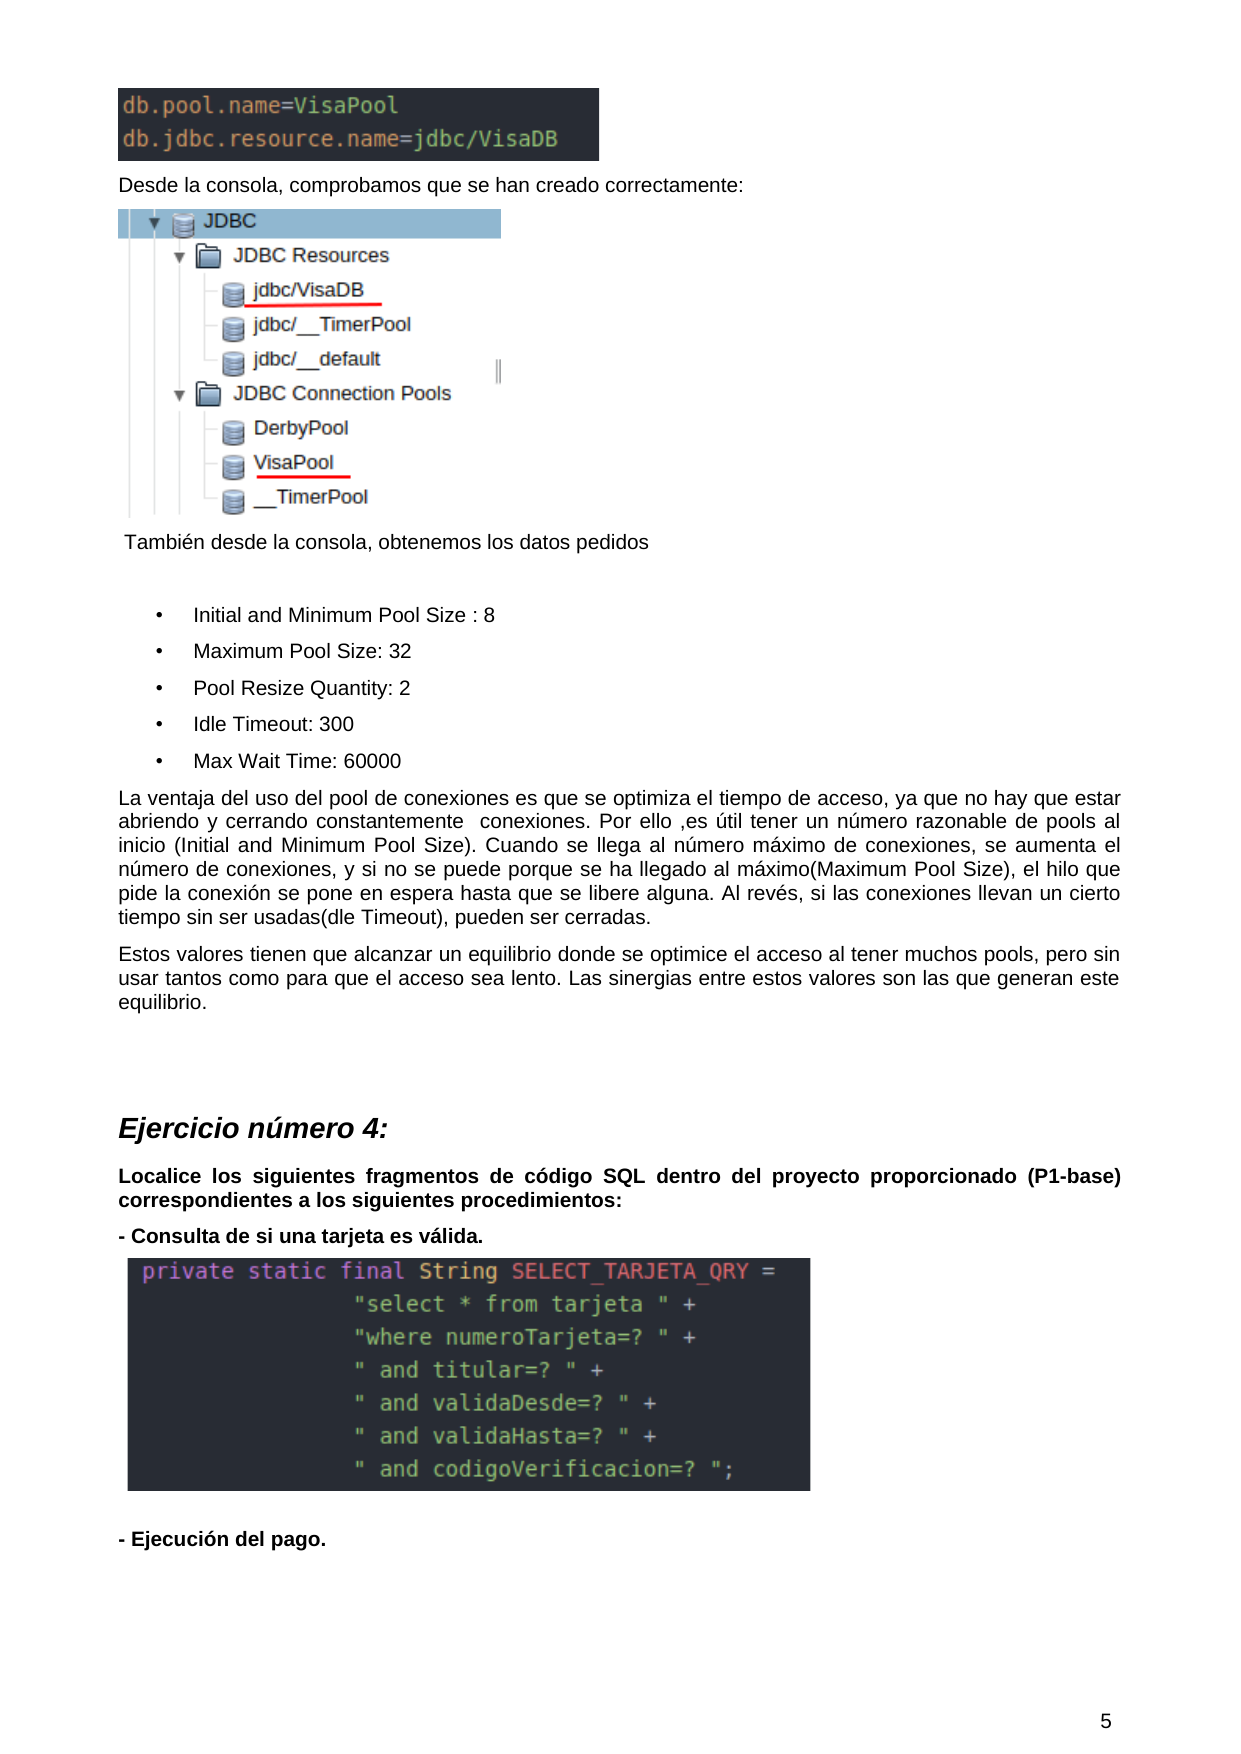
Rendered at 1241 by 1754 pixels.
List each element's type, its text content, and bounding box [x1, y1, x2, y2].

text - Consulta de si una tarjeta es válida. [118, 1224, 1122, 1248]
list Pool Resize Quantity: 2 [156, 676, 1122, 700]
text Localice los siguientes fragmentos de código SQL dentro del proyecto proporcionado (P1-base) correspondientes a los siguientes procedimientos: [118, 1164, 1122, 1212]
text También desde la consola, obtenemos los datos pedidos [118, 530, 1122, 554]
text - Ejecución del pago. [118, 1527, 1122, 1551]
list Max Wait Time: 60000 [156, 749, 1122, 773]
picture [118, 209, 501, 518]
list Idle Timeout: 300 [156, 712, 1122, 736]
list Initial and Minimum Pool Size : 8 [156, 603, 1122, 627]
text La ventaja del uso del pool de conexiones es que se optimiza el tiempo de acceso, ya que no hay que estar abriendo y cerrando constantemente conexiones. Por ello ,es útil tener un número razonable de pools al inicio (Initial and Minimum Pool Size). Cuando se llega al número máximo de conexiones, se aumenta el número de conexiones, y si no se puede porque se ha llegado al máximo(Maximum Pool Size), el hilo que pide la conexión se pone en espera hasta que se libere alguna. Al revés, si las conexiones llevan un cierto tiempo sin ser usadas(dle Timeout), pueden ser cerradas. [118, 785, 1122, 929]
text Estos valores tienen que alcanzar un equilibrio donde se optimice el acceso al tener muchos pools, pero sin usar tantos como para que el acceso sea lento. Las sinergias entre estos valores son las que generan este equilibrio. [118, 942, 1122, 1013]
text Desde la consola, comprobamos que se han creado correctamente: [118, 173, 1122, 197]
list Maximum Pool Size: 32 [156, 639, 1122, 663]
picture [127, 1258, 811, 1491]
subtitle Ejercicio número 4: [118, 1111, 1122, 1145]
picture [118, 88, 600, 161]
